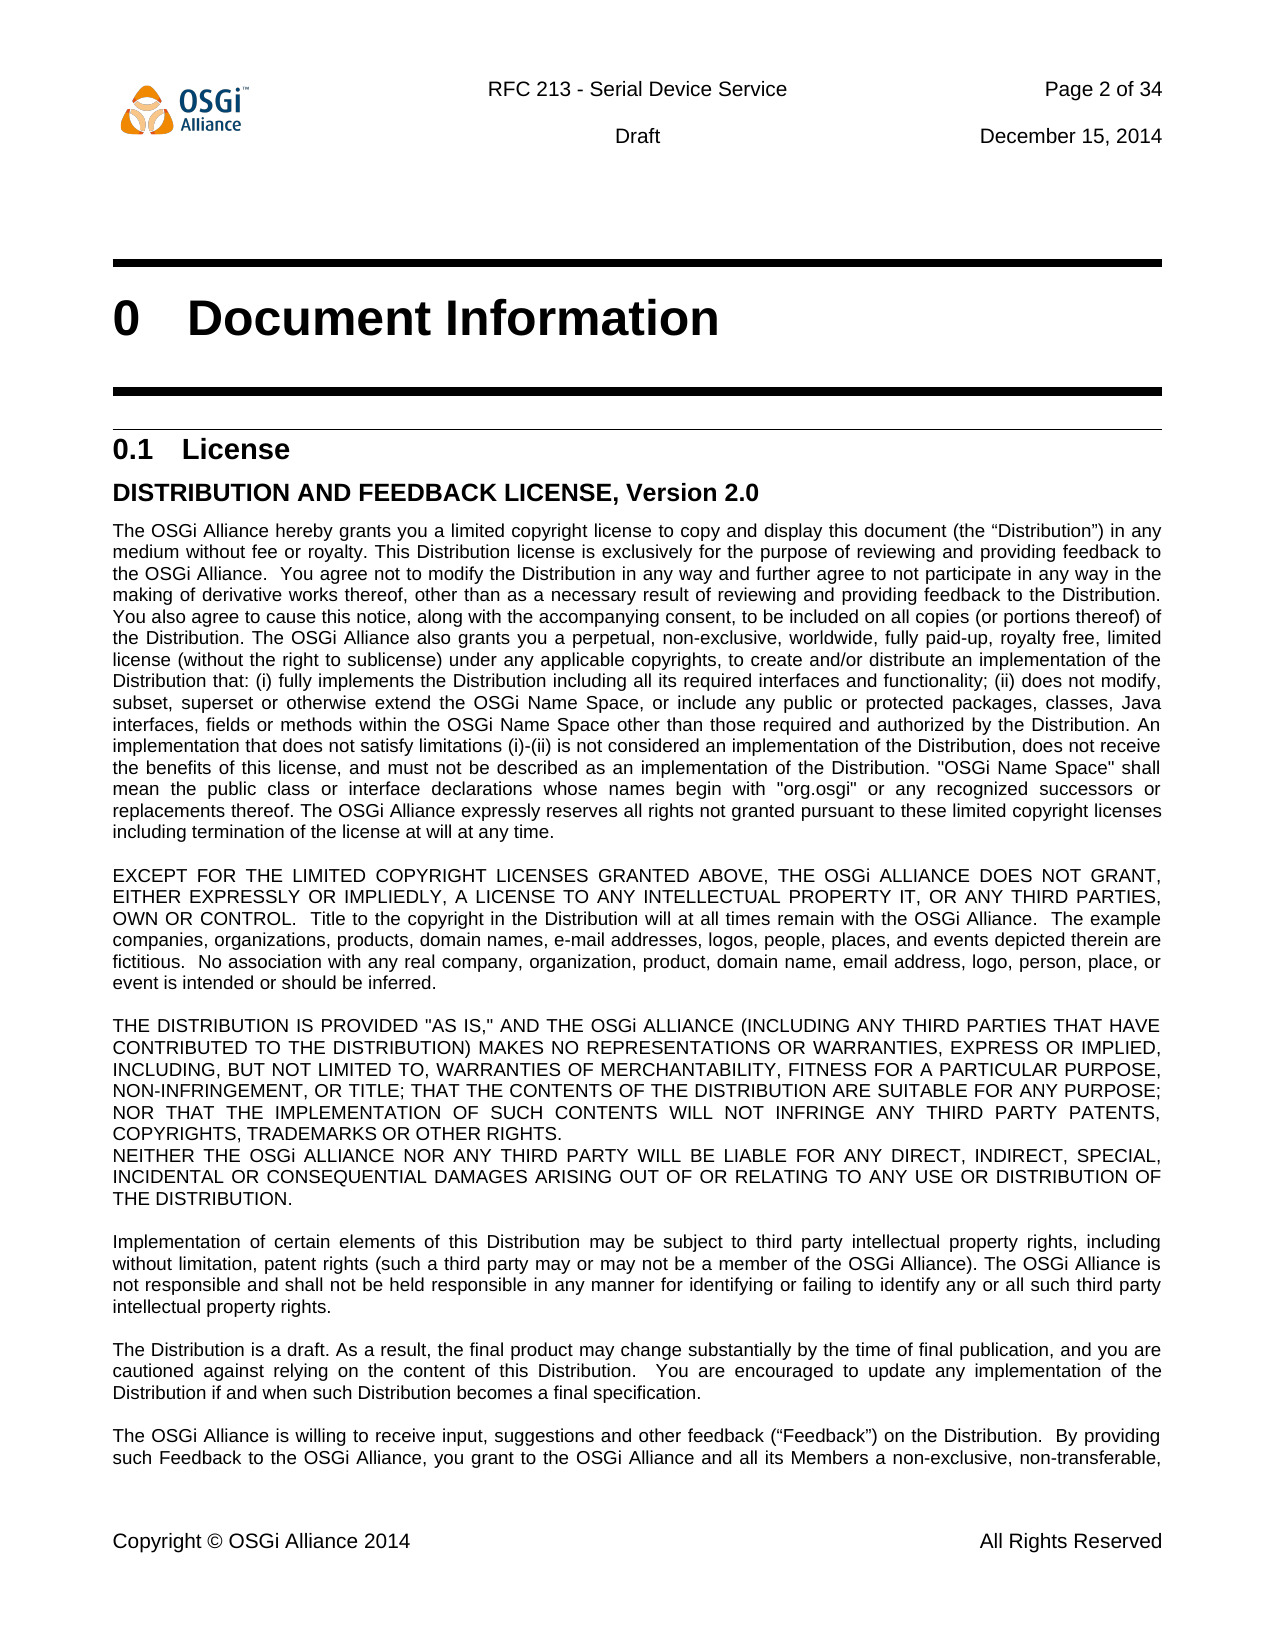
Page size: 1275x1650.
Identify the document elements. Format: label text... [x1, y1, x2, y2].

text DISTRIBUTION AND FEEDBACK LICENSE, Version 2.0 [112, 478, 1162, 507]
text The Distribution is a draft. As a result, the final product may change substantially by the time of final publication, and you are cautioned against relying on the content of this Distribution. You are encouraged to update any implementation of the Distribution if and when such Distribution becomes a final specification. [112, 1339, 1162, 1403]
picture [113, 78, 257, 142]
subtitle License [112, 430, 1162, 466]
text The OSGi Alliance hereby grants you a limited copyright license to copy and display this document (the “Distribution”) in any medium without fee or royalty. This Distribution license is exclusively for the purpose of reviewing and providing feedback to the OSGi Alliance. You agree not to modify the Distribution in any way and further agree to not participate in any way in the making of derivative works thereof, other than as a necessary result of reviewing and providing feedback to the Distribution. You also agree to cause this notice, along with the accompanying consent, to be included on all copies (or portions thereof) of the Distribution. The OSGi Alliance also grants you a perpetual, non-exclusive, worldwide, fully paid-up, royalty free, limited license (without the right to sublicense) under any applicable copyrights, to create and/or distribute an implementation of the Distribution that: (i) fully implements the Distribution including all its required interfaces and functionality; (ii) does not modify, subset, superset or otherwise extend the OSGi Name Space, or include any public or protected packages, classes, Java interfaces, fields or methods within the OSGi Name Space other than those required and authorized by the Distribution. An implementation that does not satisfy limitations (i)-(ii) is not considered an implementation of the Distribution, does not receive the benefits of this license, and must not be described as an implementation of the Distribution. "OSGi Name Space" shall mean the public class or interface declarations whose names begin with "org.osgi" or any recognized successors or replacements thereof. The OSGi Alliance expressly reserves all rights not granted pursuant to these limited copyright licenses including termination of the license at will at any time. [112, 519, 1162, 843]
text THE DISTRIBUTION IS PROVIDED "AS IS," AND THE OSGi ALLIANCE (INCLUDING ANY THIRD PARTIES THAT HAVE CONTRIBUTED TO THE DISTRIBUTION) MAKES NO REPRESENTATIONS OR WARRANTIES, EXPRESS OR IMPLIED, INCLUDING, BUT NOT LIMITED TO, WARRANTIES OF MERCHANTABILITY, FITNESS FOR A PARTICULAR PURPOSE, NON-INFRINGEMENT, OR TITLE; THAT THE CONTENTS OF THE DISTRIBUTION ARE SUITABLE FOR ANY PURPOSE; NOR THAT THE IMPLEMENTATION OF SUCH CONTENTS WILL NOT INFRINGE ANY THIRD PARTY PATENTS, COPYRIGHTS, TRADEMARKS OR OTHER RIGHTS. [112, 1015, 1162, 1145]
text NEITHER THE OSGi ALLIANCE NOR ANY THIRD PARTY WILL BE LIABLE FOR ANY DIRECT, INDIRECT, SPECIAL, INCIDENTAL OR CONSEQUENTIAL DAMAGES ARISING OUT OF OR RELATING TO ANY USE OR DISTRIBUTION OF THE DISTRIBUTION. [112, 1145, 1162, 1209]
subtitle Document Information [112, 260, 1162, 396]
text Implementation of certain elements of this Distribution may be subject to third party intellectual property rights, including without limitation, patent rights (such a third party may or may not be a member of the OSGi Alliance). The OSGi Alliance is not responsible and shall not be held responsible in any manner for identifying or failing to identify any or all such third party intellectual property rights. [112, 1231, 1162, 1317]
text The OSGi Alliance is willing to receive input, suggestions and other feedback (“Feedback”) on the Distribution. By providing such Feedback to the OSGi Alliance, you grant to the OSGi Alliance and all its Members a non-exclusive, non-transferable, [112, 1425, 1162, 1468]
text EXCEPT FOR THE LIMITED COPYRIGHT LICENSES GRANTED ABOVE, THE OSGi ALLIANCE DOES NOT GRANT, EITHER EXPRESSLY OR IMPLIEDLY, A LICENSE TO ANY INTELLECTUAL PROPERTY IT, OR ANY THIRD PARTIES, OWN OR CONTROL. Title to the copyright in the Distribution will at all times remain with the OSGi Alliance. The example companies, organizations, products, domain names, e-mail addresses, logos, people, places, and events depicted therein are fictitious. No association with any real company, organization, product, domain name, email address, logo, person, place, or event is intended or should be inferred. [112, 864, 1162, 994]
